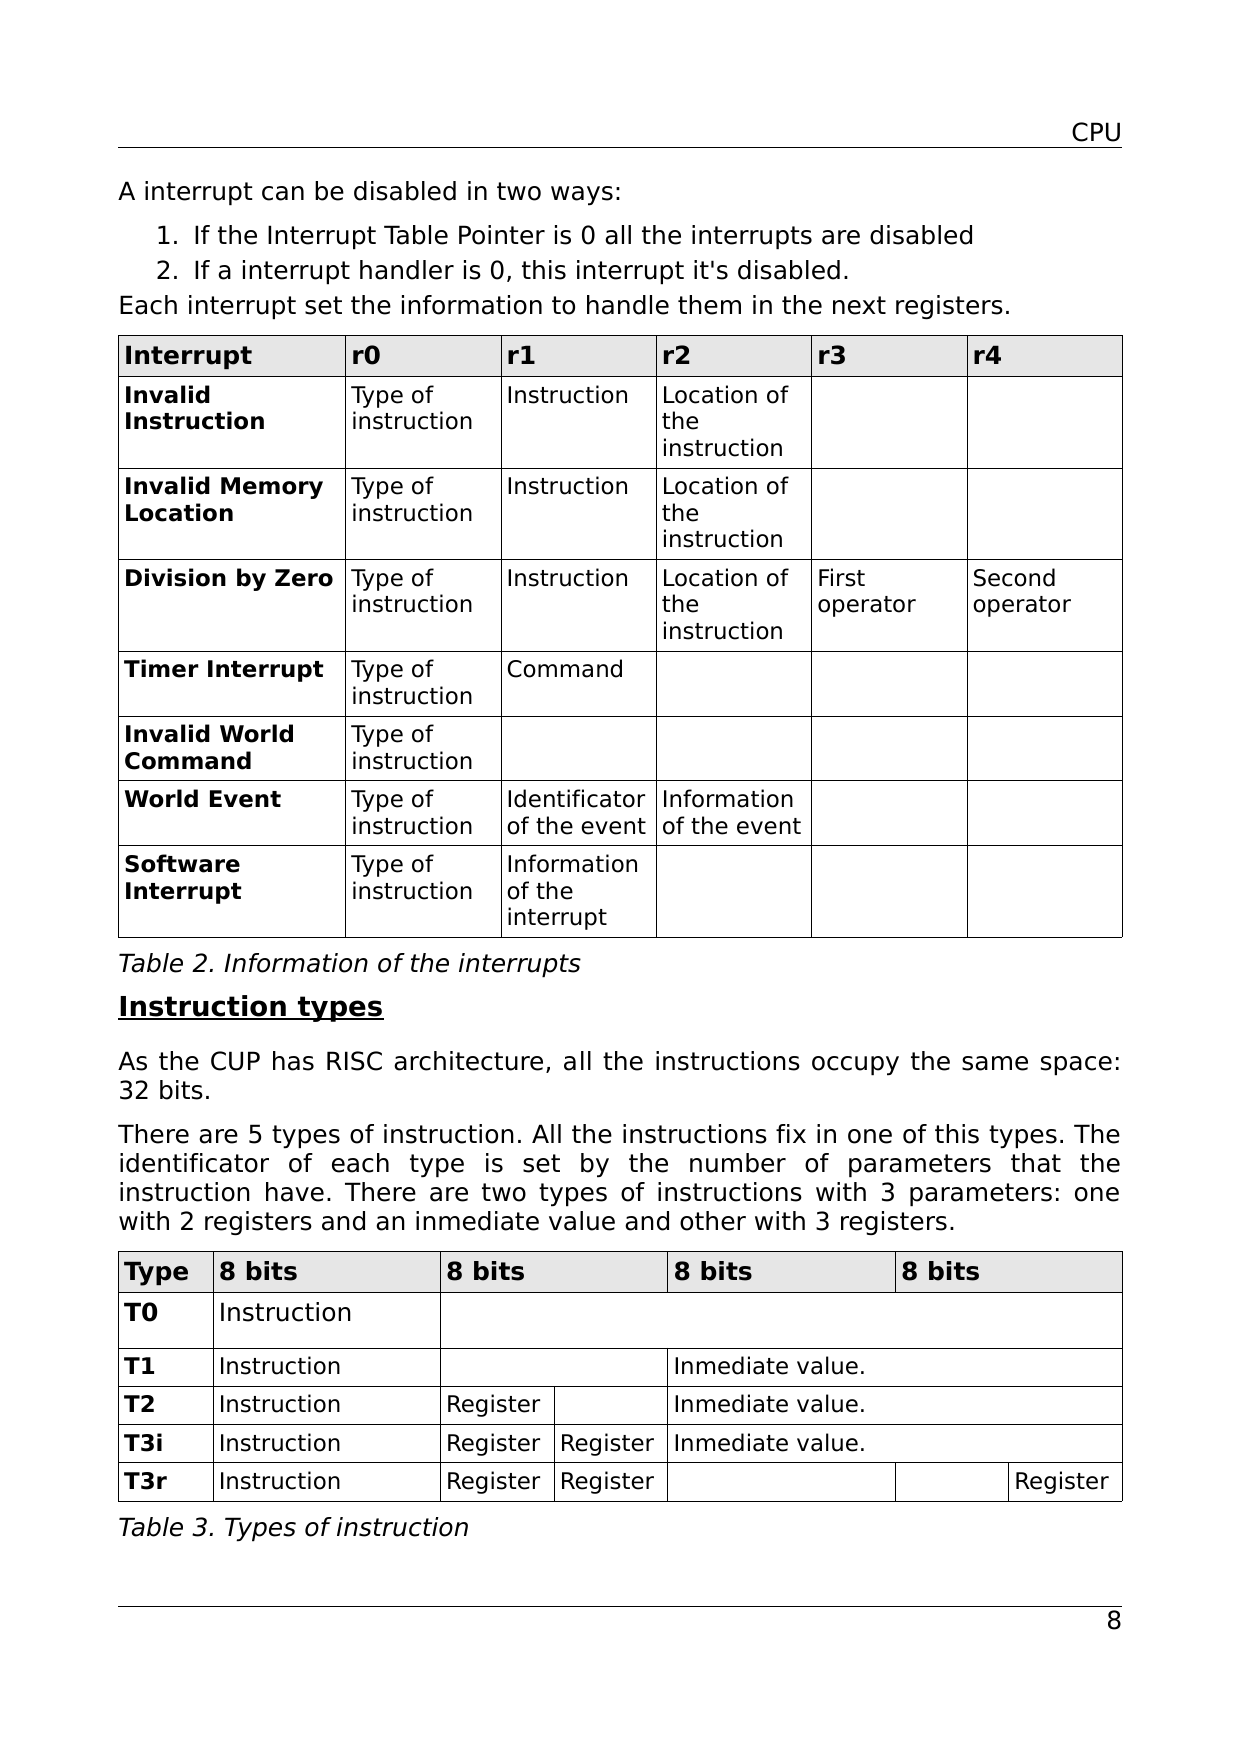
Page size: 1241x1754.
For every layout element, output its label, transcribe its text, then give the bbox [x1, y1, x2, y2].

table_cell Division by Zero [119, 560, 345, 651]
table_cell [441, 1293, 1122, 1348]
table_header 8 bits [668, 1252, 895, 1292]
text A interrupt can be disabled in two ways: [118, 177, 1122, 206]
table_cell [812, 652, 967, 716]
table_cell Register [555, 1463, 667, 1501]
table_cell Location of the instruction [657, 469, 811, 559]
table_cell Inmediate value. [668, 1349, 1122, 1386]
table_cell Instruction [214, 1387, 440, 1424]
title Instruction types [118, 991, 1122, 1023]
table_cell [812, 781, 967, 845]
table_cell [441, 1349, 667, 1386]
table_cell Invalid Memory Location [119, 469, 345, 559]
table_cell Type of instruction [346, 469, 501, 559]
table_cell Command [502, 652, 656, 716]
text Table 3. Types of instruction [118, 1513, 1122, 1542]
list If the Interrupt Table Pointer is 0 all the interrupts are disabled [156, 221, 1122, 250]
table_header r4 [968, 336, 1122, 376]
table_cell Instruction [214, 1349, 440, 1386]
table_cell Instruction [214, 1293, 440, 1348]
table_header 8 bits [896, 1252, 1122, 1292]
table_cell First operator [812, 560, 967, 651]
table_cell T3i [119, 1425, 213, 1462]
table_cell Inmediate value. [668, 1387, 1122, 1424]
table_cell Register [441, 1425, 554, 1462]
list If a interrupt handler is 0, this interrupt it's disabled. [156, 256, 1122, 285]
table_cell [968, 377, 1122, 467]
table_cell [812, 377, 967, 467]
table_cell Inmediate value. [668, 1425, 1122, 1462]
table_cell Type of instruction [346, 781, 501, 845]
table_cell Location of the instruction [657, 377, 811, 467]
table_cell Location of the instruction [657, 560, 811, 651]
table_cell Second operator [968, 560, 1122, 651]
table_header 8 bits [441, 1252, 667, 1292]
table_cell Register [555, 1425, 667, 1462]
table_cell [555, 1387, 667, 1424]
table_cell [657, 846, 811, 937]
table_cell T3r [119, 1463, 213, 1501]
table_cell [812, 717, 967, 780]
table_header r2 [657, 336, 811, 376]
table_cell Type of instruction [346, 377, 501, 467]
table_cell Instruction [502, 469, 656, 559]
table_header r0 [346, 336, 501, 376]
table_cell Information of the event [657, 781, 811, 845]
table_cell T0 [119, 1293, 213, 1348]
table_cell [812, 846, 967, 937]
table_cell Timer Interrupt [119, 652, 345, 716]
table_cell World Event [119, 781, 345, 845]
text Each interrupt set the information to handle them in the next registers. [118, 291, 1122, 320]
table_cell Instruction [214, 1463, 440, 1501]
table_header Type [119, 1252, 213, 1292]
table_cell Instruction [214, 1425, 440, 1462]
table_cell [968, 469, 1122, 559]
table_cell [896, 1463, 1008, 1501]
table_cell Type of instruction [346, 717, 501, 780]
table_cell [968, 781, 1122, 845]
table_cell [812, 469, 967, 559]
text There are 5 types of instruction. All the instructions fix in one of this types. The identificator of each type is set by the number of parameters that the instruction have. There are two types of instructions with 3 parameters: one with 2 registers and an inmediate value and other with 3 registers. [118, 1120, 1122, 1237]
text As the CUP has RISC architecture, all the instructions occupy the same space: 32 bits. [118, 1047, 1122, 1105]
table_cell [657, 652, 811, 716]
table_header 8 bits [214, 1252, 440, 1292]
table_cell Register [441, 1387, 554, 1424]
table_cell Instruction [502, 377, 656, 467]
table_cell T1 [119, 1349, 213, 1386]
table_cell [502, 717, 656, 780]
table_cell Invalid Instruction [119, 377, 345, 467]
table_cell Register [441, 1463, 554, 1501]
table_cell T2 [119, 1387, 213, 1424]
table_cell Identificator of the event [502, 781, 656, 845]
table_cell Instruction [502, 560, 656, 651]
table_header r3 [812, 336, 967, 376]
table_cell Type of instruction [346, 652, 501, 716]
table_cell [657, 717, 811, 780]
text Table 2. Information of the interrupts [118, 949, 1122, 979]
table_cell Software Interrupt [119, 846, 345, 937]
table_cell [968, 717, 1122, 780]
table_cell [968, 652, 1122, 716]
table_cell [968, 846, 1122, 937]
table_cell [668, 1463, 895, 1501]
table_header Interrupt [119, 336, 345, 376]
table_cell Register [1009, 1463, 1122, 1501]
table_header r1 [502, 336, 656, 376]
table_cell Information of the interrupt [502, 846, 656, 937]
table_cell Type of instruction [346, 560, 501, 651]
table_cell Invalid World Command [119, 717, 345, 780]
table_cell Type of instruction [346, 846, 501, 937]
